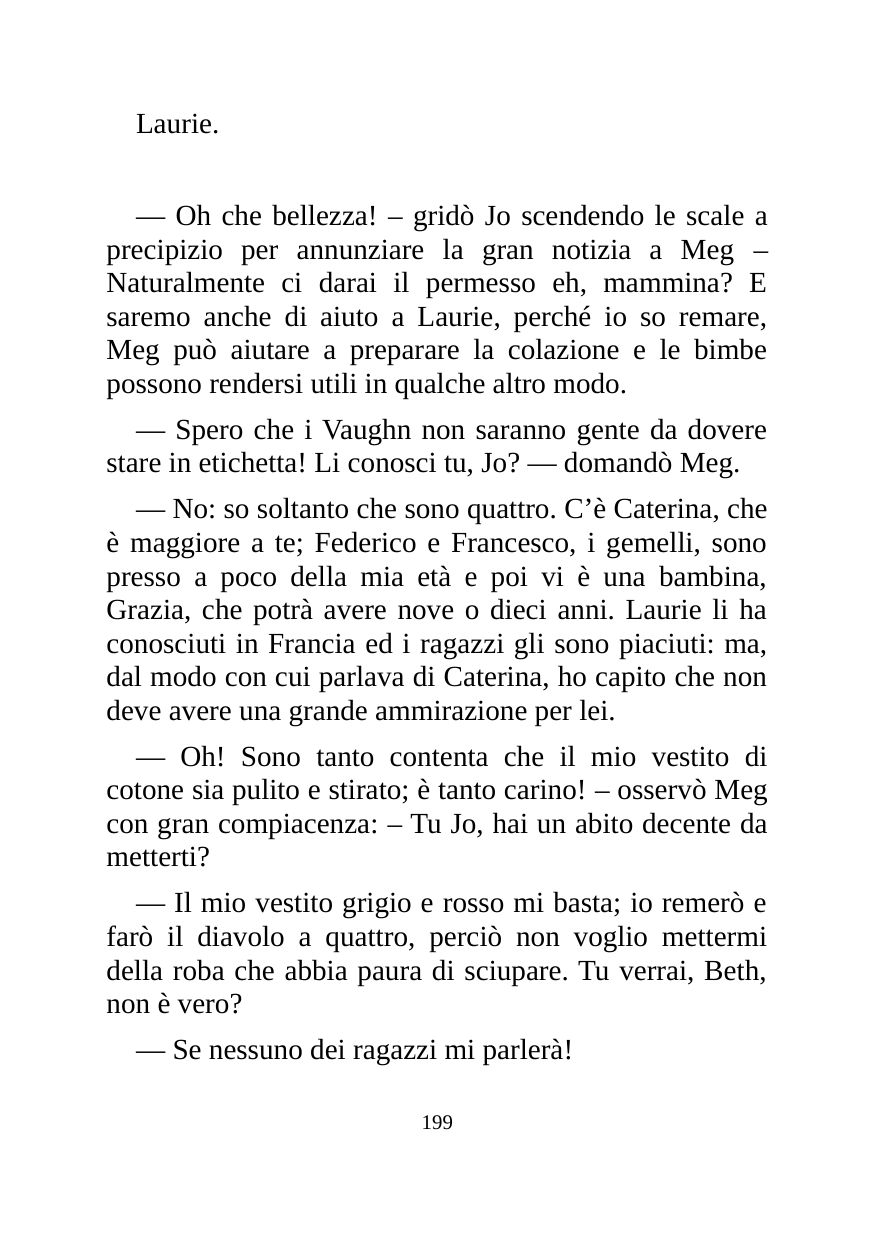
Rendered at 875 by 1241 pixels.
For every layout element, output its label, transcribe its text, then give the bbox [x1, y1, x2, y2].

text Laurie. [106, 106, 768, 140]
text — No: so soltanto che sono quattro. C’è Caterina, che è maggiore a te; Federico e Francesco, i gemelli, sono presso a poco della mia età e poi vi è una bambina, Grazia, che potrà avere nove o dieci anni. Laurie li ha conosciuti in Francia ed i ragazzi gli sono piaciuti: ma, dal modo con cui parlava di Caterina, ho capito che non deve avere una grande ammirazione per lei. [106, 492, 768, 726]
text — Spero che i Vaughn non saranno gente da dovere stare in etichetta! Li conosci tu, Jo? — domandò Meg. [106, 412, 768, 479]
text — Se nessuno dei ragazzi mi parlerà! [106, 1032, 768, 1066]
text — Il mio vestito grigio e rosso mi basta; io remerò e farò il diavolo a quattro, perciò non voglio mettermi della roba che abbia paura di sciupare. Tu verrai, Beth, non è vero? [106, 886, 768, 1020]
text — Oh che bellezza! – gridò Jo scendendo le scale a precipizio per annunziare la gran notizia a Meg – Naturalmente ci darai il permesso eh, mammina? E saremo anche di aiuto a Laurie, perché io so remare, Meg può aiutare a preparare la colazione e le bimbe possono rendersi utili in qualche altro modo. [106, 198, 768, 399]
text — Oh! Sono tanto contenta che il mio vestito di cotone sia pulito e stirato; è tanto carino! – osservò Meg con gran compiacenza: – Tu Jo, hai un abito decente da metterti? [106, 739, 768, 873]
